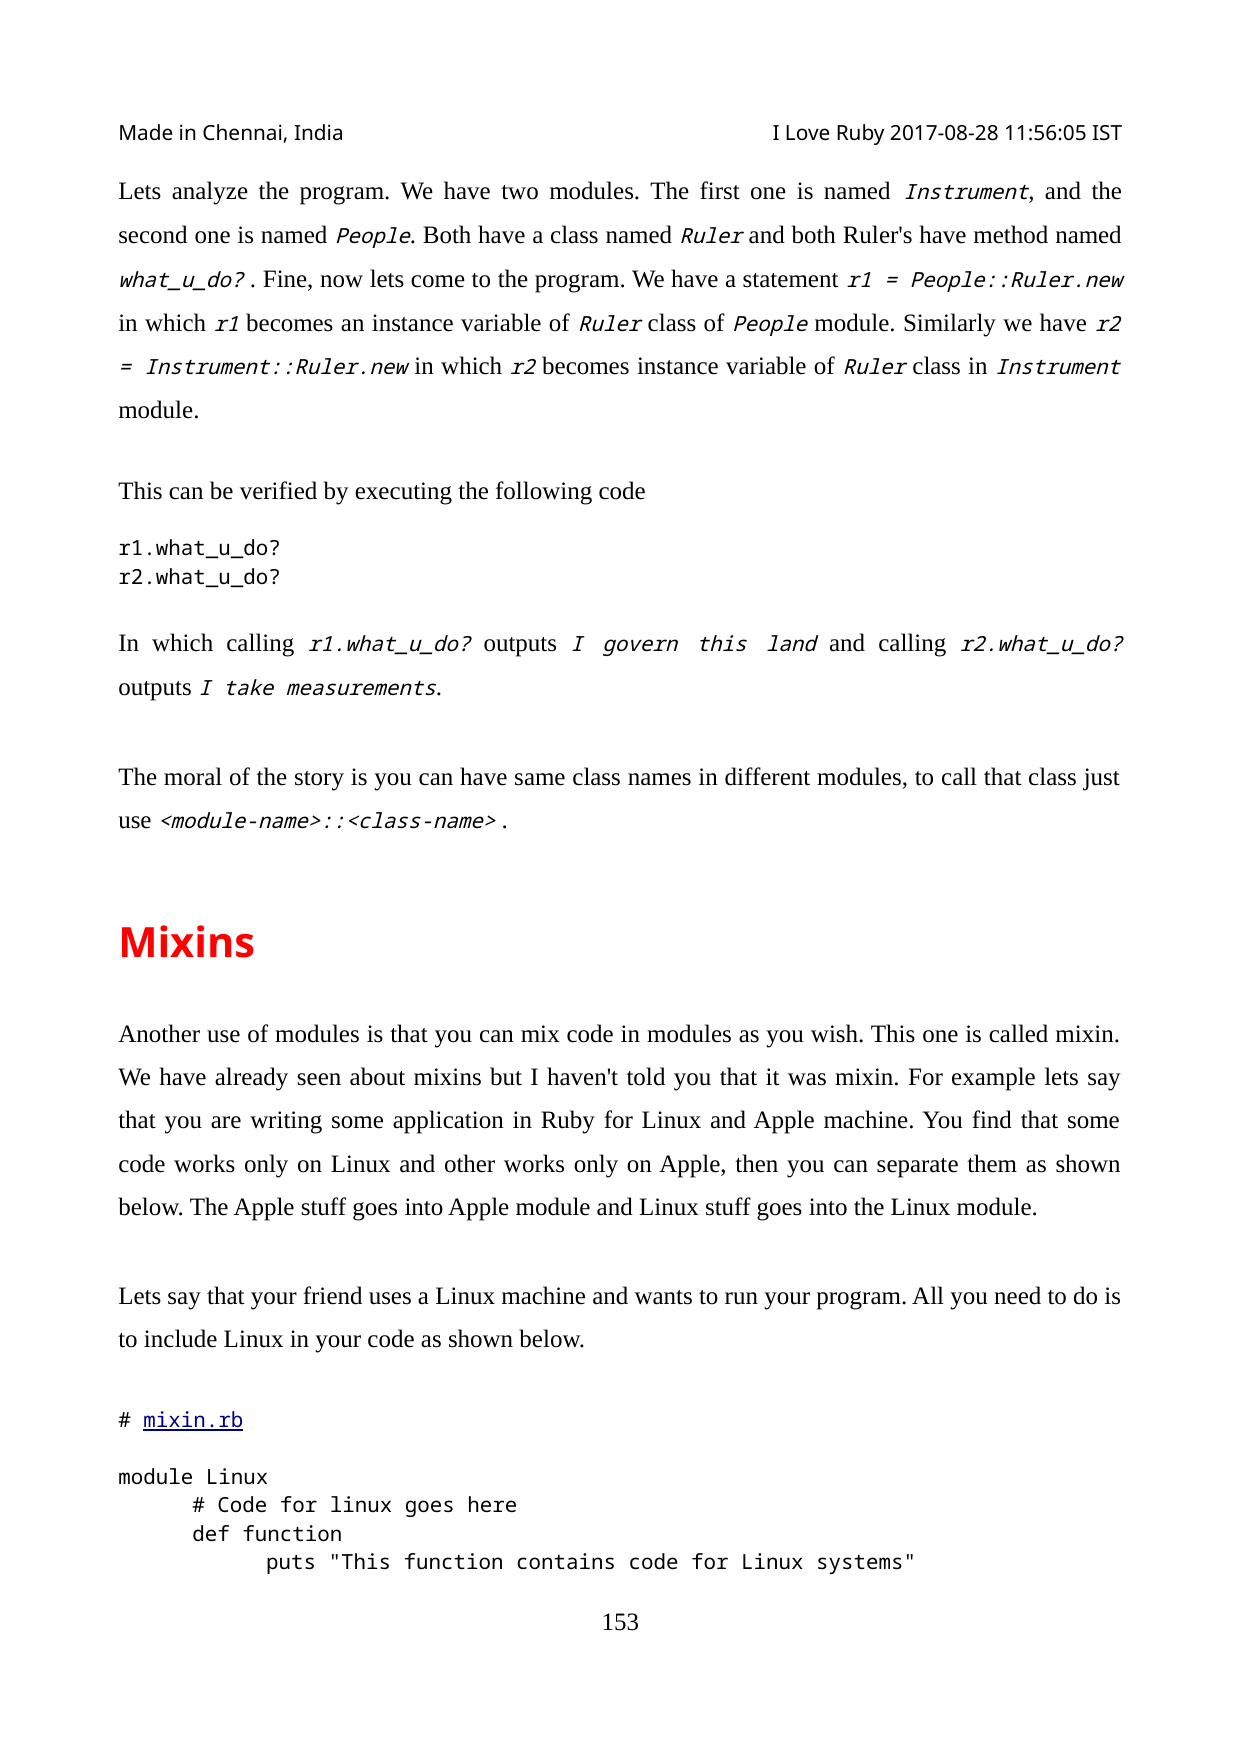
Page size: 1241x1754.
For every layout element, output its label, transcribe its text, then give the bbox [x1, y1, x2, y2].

text Another use of modules is that you can mix code in modules as you wish. This one is called mixin. We have already seen about mixins but I haven't told you that it was mixin. For example lets say that you are writing some application in Ruby for Linux and Apple machine. You find that some code works only on Linux and other works only on Apple, then you can separate them as shown below. The Apple stuff goes into Apple module and Linux stuff goes into the Linux module. [118, 1019, 1122, 1221]
text # mixin.rb [118, 1405, 1122, 1434]
text In which calling r1.what_u_do? outputs I govern this land and calling r2.what_u_do? outputs I take measurements. [118, 628, 1122, 701]
text r1.what_u_do? [118, 533, 1122, 562]
text Lets say that your friend uses a Linux machine and wants to run your program. All you need to do is to include Linux in your code as shown below. [118, 1281, 1122, 1353]
text Lets analyze the program. We have two modules. The first one is named Instrument, and the second one is named People. Both have a class named Ruler and both Ruler's have method named what_u_do? . Fine, now lets come to the program. We have a statement r1 = People::Ruler.new in which r1 becomes an instance variable of Ruler class of People module. Similarly we have r2 = Instrument::Ruler.new in which r2 becomes instance variable of Ruler class in Instrument module. [118, 176, 1122, 424]
text puts "This function contains code for Linux systems" [118, 1547, 1122, 1576]
subtitle Mixins [118, 912, 1122, 969]
text r2.what_u_do? [118, 562, 1122, 590]
text # Code for linux goes here [118, 1491, 1122, 1519]
text This can be verified by executing the following code [118, 476, 1122, 505]
text def function [118, 1519, 1122, 1547]
text module Linux [118, 1462, 1122, 1491]
text The moral of the story is you can have same class names in different modules, to call that class just use <module-name>::<class-name> . [118, 762, 1122, 835]
